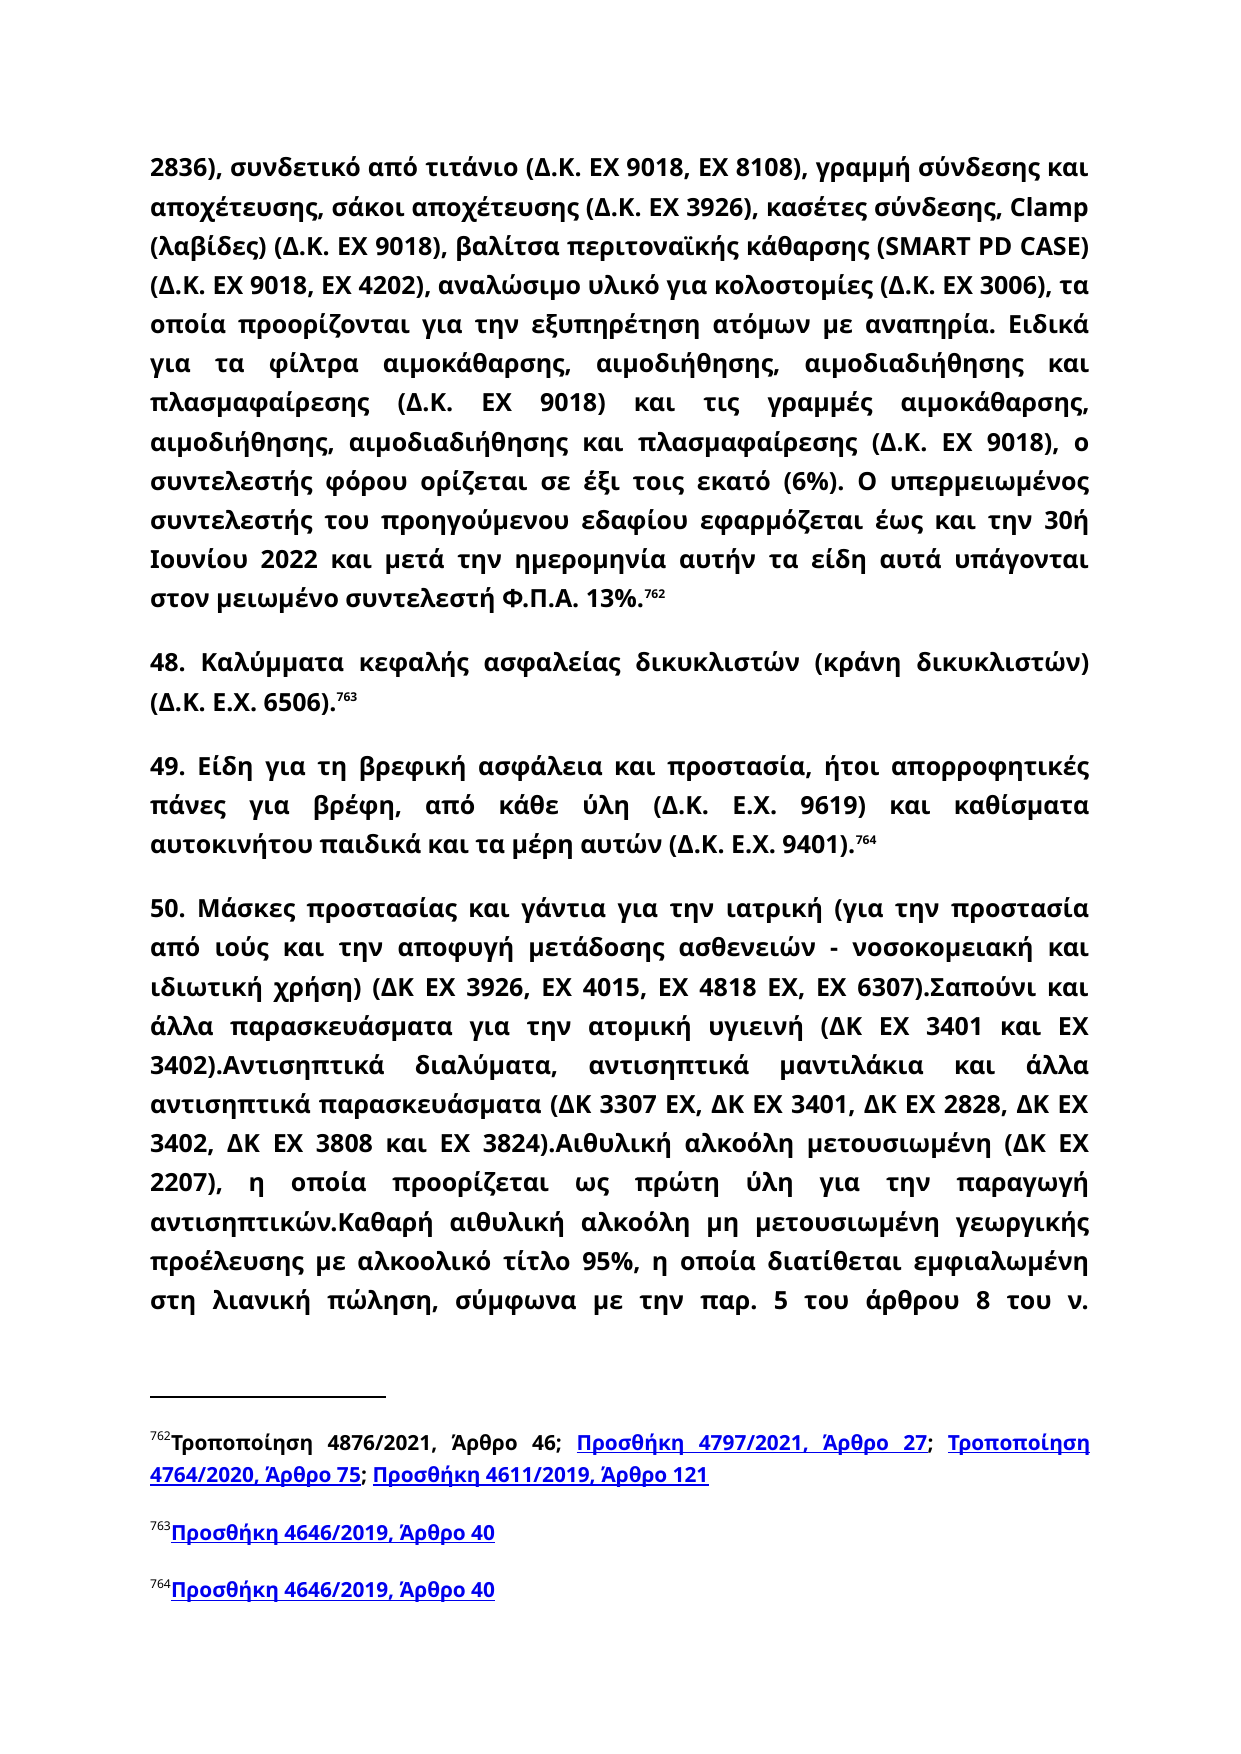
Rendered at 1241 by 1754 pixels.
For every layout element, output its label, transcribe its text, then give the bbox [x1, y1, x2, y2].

text 48. Καλύμματα κεφαλής ασφαλείας δικυκλιστών (κράνη δικυκλιστών) (Δ.Κ. Ε.Χ. 6506). [150, 645, 1090, 718]
text 2836), συνδετικό από τιτάνιο (Δ.Κ. ΕΧ 9018, ΕΧ 8108), γραμμή σύνδεσης και αποχέτευσης, σάκοι αποχέτευσης (Δ.Κ. ΕΧ 3926), κασέτες σύνδεσης, Clamp (λαβίδες) (Δ.Κ. ΕΧ 9018), βαλίτσα περιτοναϊκής κάθαρσης (SMART PD CASE) (Δ.Κ. ΕΧ 9018, ΕΧ 4202), αναλώσιμο υλικό για κολοστομίες (Δ.Κ. ΕΧ 3006), τα οποία προορίζονται για την εξυπηρέτηση ατόμων με αναπηρία. Ειδικά για τα φίλτρα αιμοκάθαρσης, αιμοδιήθησης, αιμοδιαδιήθησης και πλασμαφαίρεσης (Δ.Κ. ΕΧ 9018) και τις γραμμές αιμοκάθαρσης, αιμοδιήθησης, αιμοδιαδιήθησης και πλασμαφαίρεσης (Δ.Κ. ΕΧ 9018), ο συντελεστής φόρου ορίζεται σε έξι τοις εκατό (6%). Ο υπερμειωμένος συντελεστής του προηγούμενου εδαφίου εφαρμόζεται έως και την 30ή Ιουνίου 2022 και μετά την ημερομηνία αυτήν τα είδη αυτά υπάγονται στον μειωμένο συντελεστή Φ.Π.Α. 13%. [150, 150, 1090, 615]
text Προσθήκη 4646/2019, Άρθρο 40 [150, 1518, 1090, 1546]
text Προσθήκη 4646/2019, Άρθρο 40 [150, 1576, 1090, 1604]
text 50. Μάσκες προστασίας και γάντια για την ιατρική (για την προστασία από ιούς και την αποφυγή μετάδοσης ασθενειών - νοσοκομειακή και ιδιωτική χρήση) (ΔΚ ΕΧ 3926, ΕΧ 4015, ΕΧ 4818 ΕΧ, ΕΧ 6307).Σαπούνι και άλλα παρασκευάσματα για την ατομική υγιεινή (ΔΚ ΕΧ 3401 και ΕΧ 3402).Αντισηπτικά διαλύματα, αντισηπτικά μαντιλάκια και άλλα αντισηπτικά παρασκευάσματα (ΔΚ 3307 ΕΧ, ΔΚ ΕΧ 3401, ΔΚ ΕΧ 2828, ΔΚ ΕΧ 3402, ΔΚ ΕΧ 3808 και ΕΧ 3824).Αιθυλική αλκοόλη μετουσιωμένη (ΔΚ ΕΧ 2207), η οποία προορίζεται ως πρώτη ύλη για την παραγωγή αντισηπτικών.Καθαρή αιθυλική αλκοόλη μη μετουσιωμένη γεωργικής προέλευσης με αλκοολικό τίτλο 95%, η οποία διατίθεται εμφιαλωμένη στη λιανική πώληση, σύμφωνα με την παρ. 5 του άρθρου 8 του ν. [150, 891, 1090, 1317]
text 49. Είδη για τη βρεφική ασφάλεια και προστασία, ήτοι απορροφητικές πάνες για βρέφη, από κάθε ύλη (Δ.Κ. Ε.Χ. 9619) και καθίσματα αυτοκινήτου παιδικά και τα μέρη αυτών (Δ.Κ. Ε.Χ. 9401). [150, 748, 1090, 861]
text Τροποποίηση 4876/2021, Άρθρο 46; Προσθήκη 4797/2021, Άρθρο 27; Τροποποίηση 4764/2020, Άρθρο 75; Προσθήκη 4611/2019, Άρθρο 121 [150, 1428, 1090, 1489]
